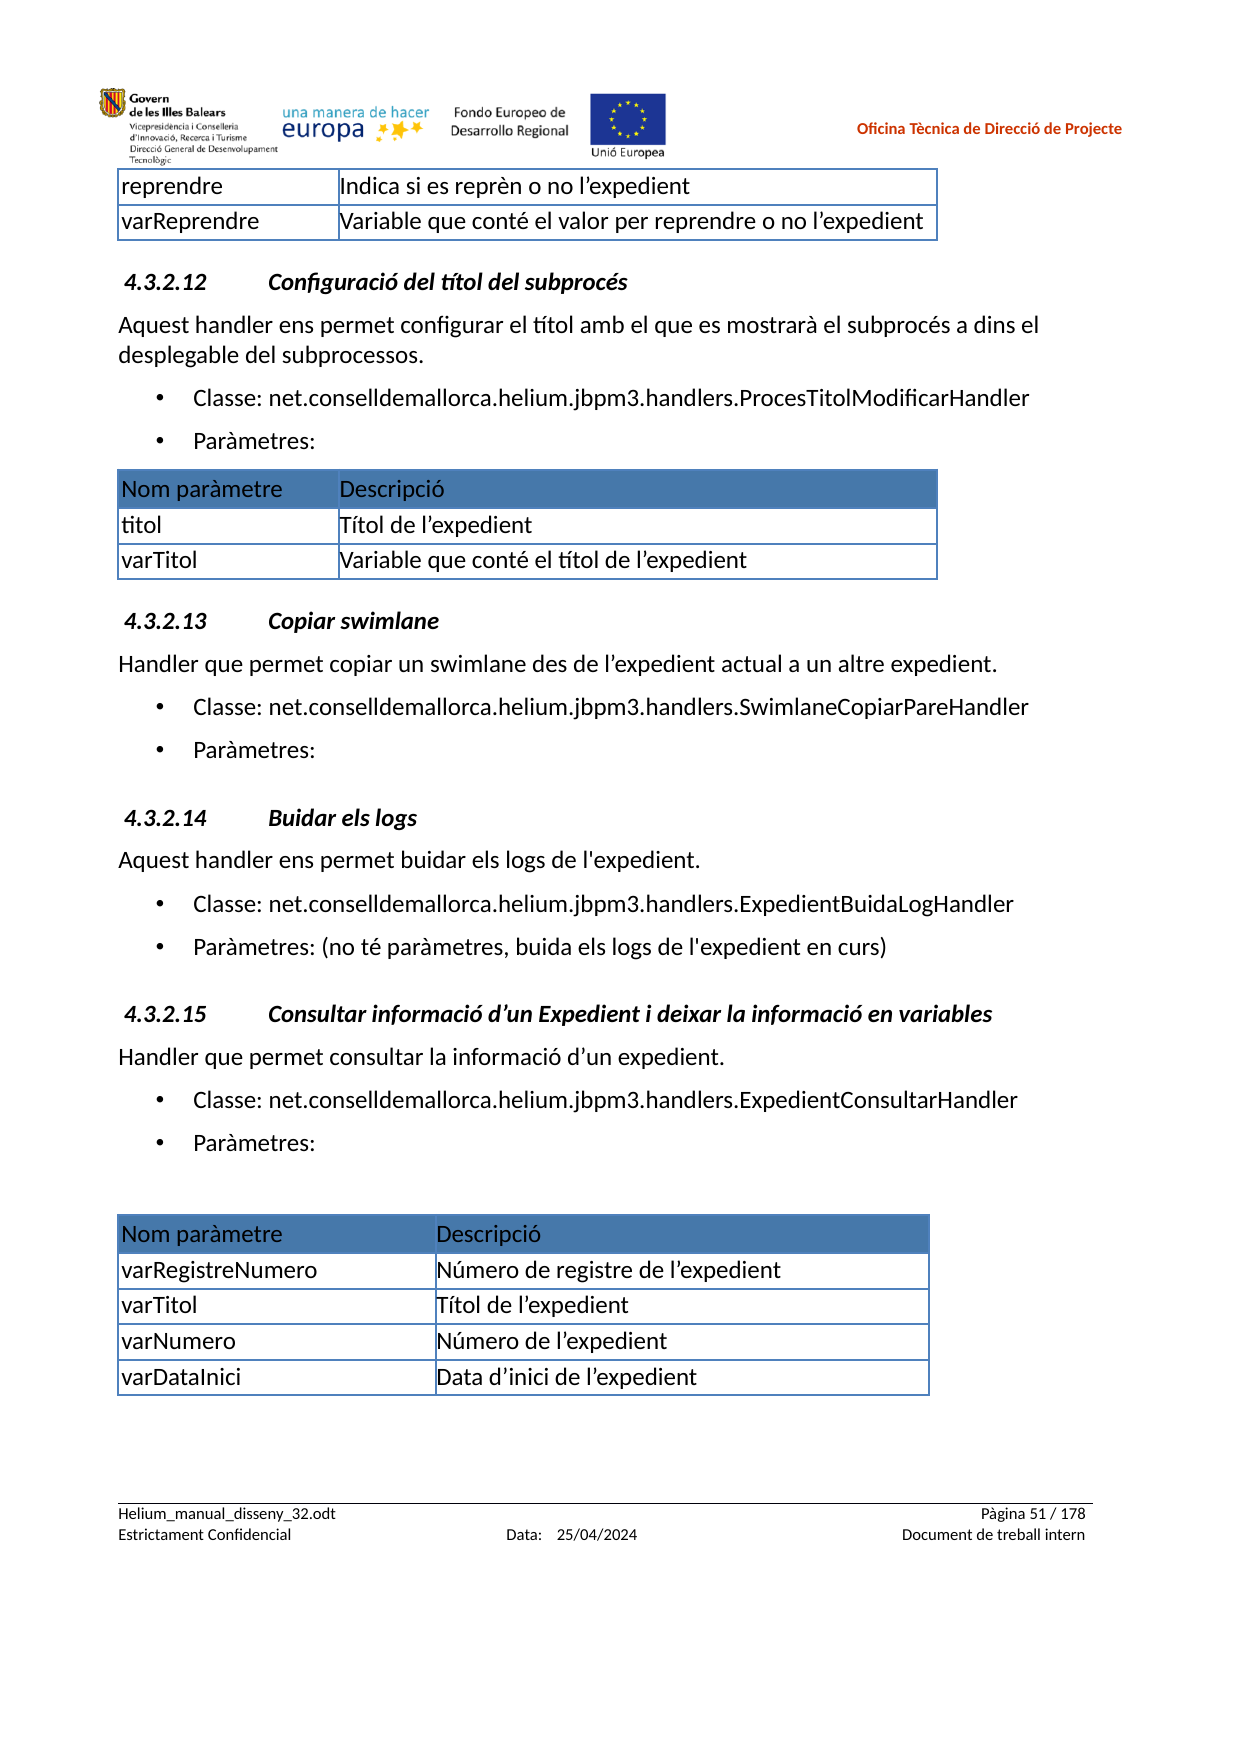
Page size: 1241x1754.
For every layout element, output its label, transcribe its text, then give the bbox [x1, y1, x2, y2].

text Aquest handler ens permet configurar el títol amb el que es mostrarà el subprocés a dins el desplegable del subprocessos. [118, 309, 1122, 370]
table_header Descripció [340, 471, 936, 507]
list Paràmetres: [156, 1128, 1122, 1158]
table_cell varTitol [119, 545, 338, 578]
table_cell varReprendre [119, 206, 338, 239]
table_cell reprendre [119, 170, 338, 203]
subtitle Buidar els logs [118, 802, 1122, 832]
list Classe: net.conselldemallorca.helium.jbpm3.handlers.ExpedientBuidaLogHandler [156, 888, 1122, 918]
table_cell Variable que conté el títol de l’expedient [340, 545, 936, 578]
table_cell Número de registre de l’expedient [437, 1254, 928, 1288]
table_header Descripció [437, 1216, 928, 1252]
list Classe: net.conselldemallorca.helium.jbpm3.handlers.ProcesTitolModificarHandler [156, 382, 1122, 413]
list Paràmetres: [156, 734, 1122, 764]
subtitle Configuració del títol del subprocés [118, 266, 1122, 296]
table_cell Títol de l’expedient [437, 1290, 928, 1323]
text Handler que permet copiar un swimlane des de l’expedient actual a un altre expedient. [118, 648, 1122, 678]
table_cell Variable que conté el valor per reprendre o no l’expedient [340, 206, 936, 239]
table_cell varDataInici [119, 1361, 435, 1394]
picture [99, 87, 668, 166]
text Handler que permet consultar la informació d’un expedient. [118, 1042, 1122, 1072]
list Classe: net.conselldemallorca.helium.jbpm3.handlers.ExpedientConsultarHandler [156, 1084, 1122, 1115]
list Paràmetres: [156, 425, 1122, 456]
table_cell Data d’inici de l’expedient [437, 1361, 928, 1394]
table_header Nom paràmetre [119, 471, 338, 507]
list Paràmetres: (no té paràmetres, buida els logs de l'expedient en curs) [156, 931, 1122, 961]
table_cell Número de l’expedient [437, 1325, 928, 1359]
table_cell titol [119, 509, 338, 542]
subtitle Copiar swimlane [118, 605, 1122, 635]
text Aquest handler ens permet buidar els logs de l'expedient. [118, 845, 1122, 875]
table_cell varTitol [119, 1290, 435, 1323]
table_header Nom paràmetre [119, 1216, 435, 1252]
table_cell Títol de l’expedient [340, 509, 936, 542]
table_cell varRegistreNumero [119, 1254, 435, 1288]
list Classe: net.conselldemallorca.helium.jbpm3.handlers.SwimlaneCopiarPareHandler [156, 691, 1122, 721]
subtitle Consultar informació d’un Expedient i deixar la informació en variables [118, 999, 1122, 1029]
table_cell Indica si es reprèn o no l’expedient [340, 170, 936, 203]
table_cell varNumero [119, 1325, 435, 1359]
